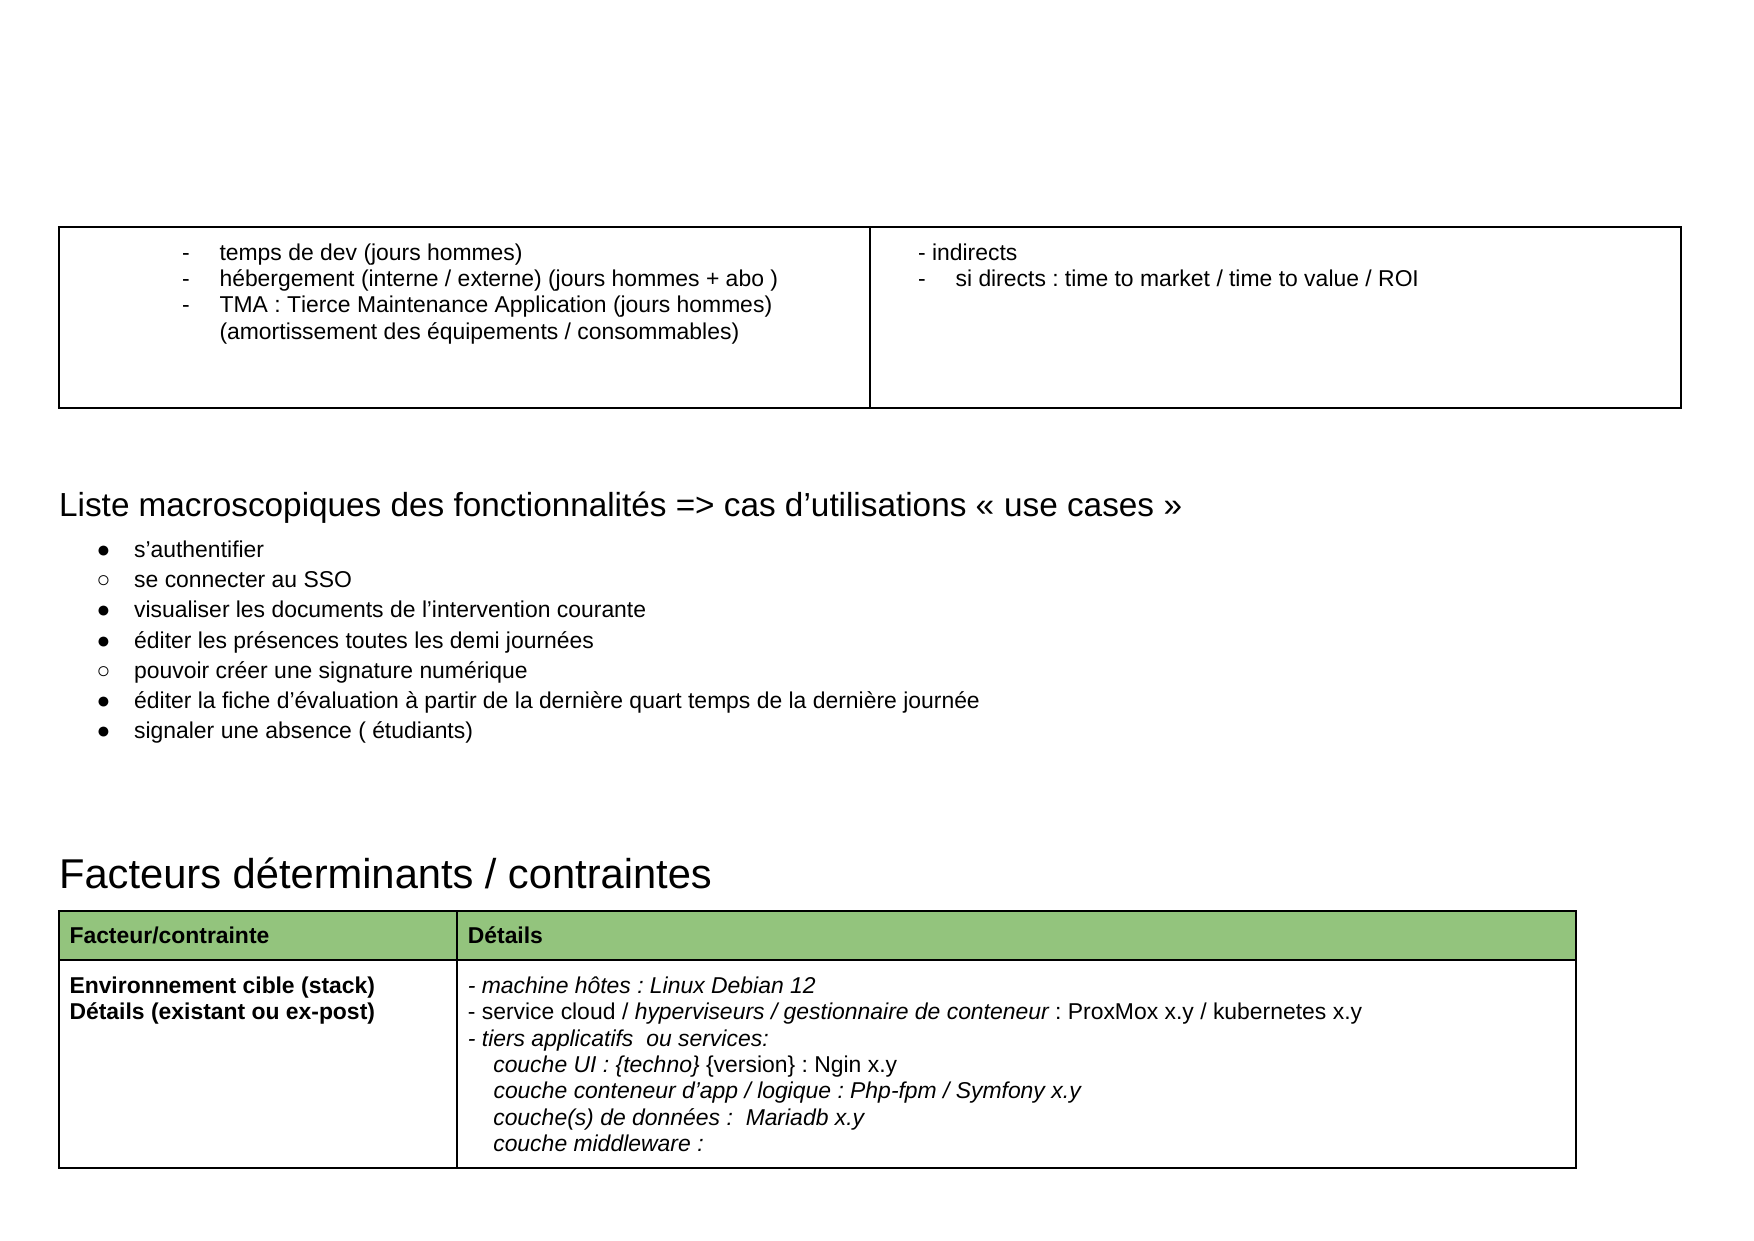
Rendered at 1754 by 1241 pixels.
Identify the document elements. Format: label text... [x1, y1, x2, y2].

list éditer la fiche d’évaluation à partir de la dernière quart temps de la dernière journée [96, 687, 1695, 713]
list s’authentifier [96, 536, 1695, 562]
subtitle Liste macroscopiques des fonctionnalités => cas d’utilisations « use cases » [59, 447, 1695, 523]
table_header Détails [458, 912, 1575, 959]
subtitle Facteurs déterminants / contraintes [59, 849, 1695, 897]
table_cell - machine hôtes : Linux Debian 12 - service cloud / hyperviseurs / gestionnaire de conteneur : ProxMox x.y / kubernetes x.y - tiers applicatifs ou services: couche UI : {techno} {version} : Ngin x.y couche conteneur d’app / logique : Php-fpm / Symfony x.y couche(s) de données : Mariadb x.y couche middleware : [458, 961, 1575, 1167]
table_cell - indirects si directs : time to market / time to value / ROI [871, 228, 1680, 407]
list éditer les présences toutes les demi journées [96, 627, 1695, 653]
table_cell temps de dev (jours hommes) hébergement (interne / externe) (jours hommes + abo ) TMA : Tierce Maintenance Application (jours hommes) (amortissement des équipements / consommables) [60, 228, 869, 407]
list signaler une absence ( étudiants) [96, 717, 1695, 744]
table_cell Environnement cible (stack) Détails (existant ou ex-post) [60, 961, 456, 1167]
table_header Facteur/contrainte [60, 912, 456, 959]
list visualiser les documents de l’intervention courante [96, 596, 1695, 623]
list pouvoir créer une signature numérique [96, 657, 1695, 683]
list se connecter au SSO [96, 566, 1695, 593]
